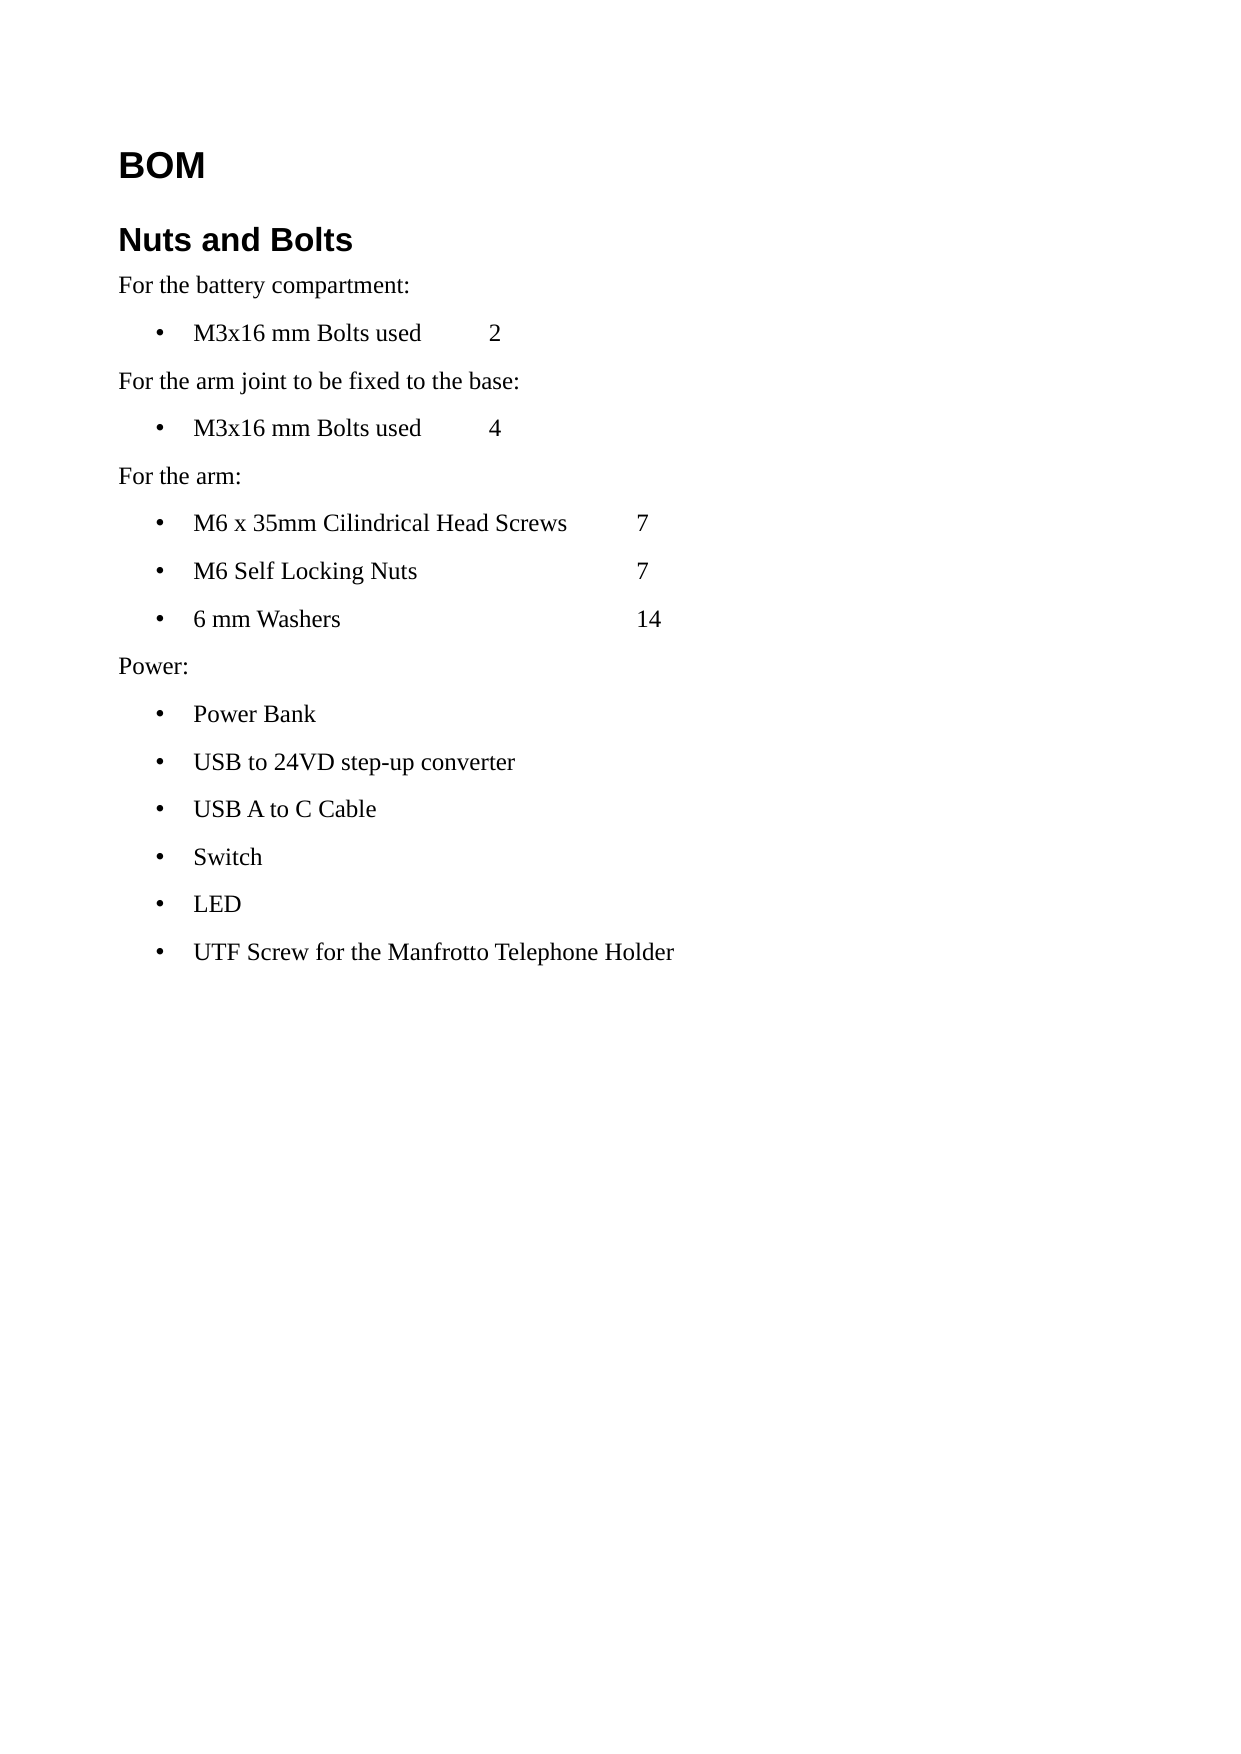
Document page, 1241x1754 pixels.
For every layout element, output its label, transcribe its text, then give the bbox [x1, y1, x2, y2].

list Switch [156, 842, 1122, 871]
subtitle BOM [118, 143, 1122, 186]
list UTF Screw for the Manfrotto Telephone Holder [156, 937, 1122, 966]
list USB A to C Cable [156, 794, 1122, 823]
list LED [156, 889, 1122, 918]
subtitle Nuts and Bolts [118, 219, 1122, 258]
list M3x16 mm Bolts used 4 [156, 413, 1122, 442]
list USB to 24VD step-up converter [156, 747, 1122, 775]
list Power Bank [156, 699, 1122, 728]
text Power: [118, 651, 1122, 680]
list M3x16 mm Bolts used 2 [156, 318, 1122, 347]
text For the arm joint to be fixed to the base: [118, 366, 1122, 394]
text For the arm: [118, 461, 1122, 490]
text For the battery compartment: [118, 271, 1122, 299]
list M6 x 35mm Cilindrical Head Screws 7 [156, 508, 1122, 537]
list 6 mm Washers 14 [156, 604, 1122, 632]
list M6 Self Locking Nuts 7 [156, 556, 1122, 585]
